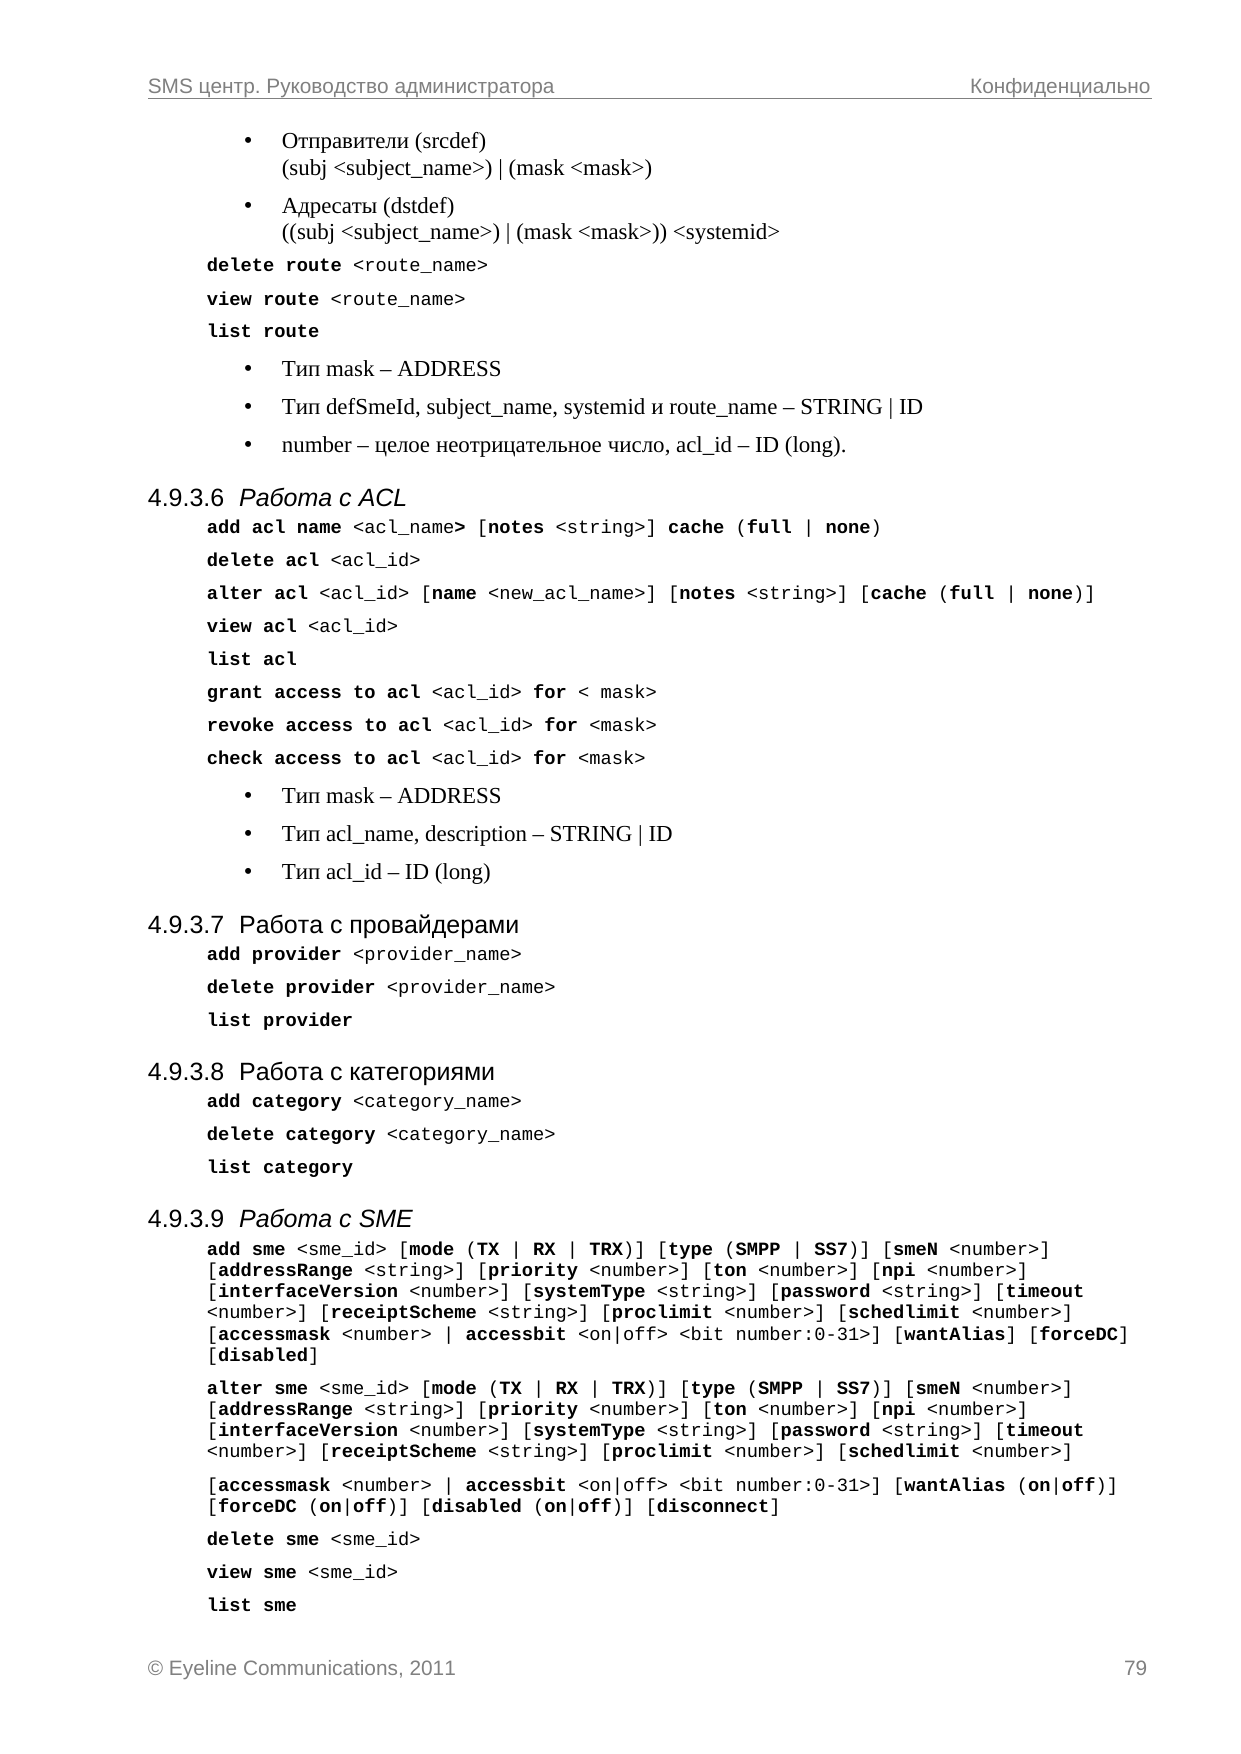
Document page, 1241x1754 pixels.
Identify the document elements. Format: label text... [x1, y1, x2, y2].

list Тип mask – ADDRESS [244, 782, 1152, 808]
text revoke access to acl <acl_id> for <mask> [207, 716, 1152, 737]
subtitle Работа с провайдерами [148, 910, 1152, 938]
text list acl [207, 650, 1152, 671]
text delete provider <provider_name> [207, 978, 1152, 999]
text add provider <provider_name> [207, 945, 1152, 966]
list Адресаты (dstdef) ((subj <subject_name>) | (mask <mask>)) <systemid> [244, 192, 1152, 244]
text add acl name <acl_name> [notes <string>] cache (full | none) [207, 518, 1152, 539]
text view sme <sme_id> [207, 1563, 1152, 1584]
list Тип defSmeId, subject_name, systemid и route_name – STRING | ID [244, 393, 1152, 420]
text list category [207, 1158, 1152, 1179]
text view acl <acl_id> [207, 617, 1152, 638]
text list provider [207, 1011, 1152, 1032]
subtitle Работа с категориями [148, 1057, 1152, 1086]
text alter acl <acl_id> [name <new_acl_name>] [notes <string>] [cache (full | none)] [207, 584, 1152, 605]
text delete sme <sme_id> [207, 1529, 1152, 1551]
text [accessmask <number> | accessbit <on|off> <bit number:0-31>] [wantAlias (on|off)] [forceDC (on|off)] [disabled (on|off)] [disconnect] [207, 1475, 1152, 1518]
text alter sme <sme_id> [mode (TX | RX | TRX)] [type (SMPP | SS7)] [smeN <number>] [addressRange <string>] [priority <number>] [ton <number>] [npi <number>] [interfaceVersion <number>] [systemType <string>] [password <string>] [timeout <number>] [receiptScheme <string>] [proclimit <number>] [schedlimit <number>] [207, 1378, 1152, 1463]
text check access to acl <acl_id> for <mask> [207, 749, 1152, 770]
text delete route <route_name> [207, 256, 1152, 277]
text grant access to acl <acl_id> for < mask> [207, 683, 1152, 704]
text view route <route_name> [207, 289, 1152, 311]
text list sme [207, 1596, 1152, 1617]
text delete acl <acl_id> [207, 551, 1152, 572]
text add category <category_name> [207, 1092, 1152, 1113]
text delete category <category_name> [207, 1125, 1152, 1146]
list number – целое неотрицательное число, acl_id – ID (long). [244, 432, 1152, 458]
subtitle Работа с SME [148, 1204, 1152, 1233]
list Отправители (srcdef) (subj <subject_name>) | (mask <mask>) [244, 127, 1152, 180]
text list route [207, 322, 1152, 343]
text add sme <sme_id> [mode (TX | RX | TRX)] [type (SMPP | SS7)] [smeN <number>] [addressRange <string>] [priority <number>] [ton <number>] [npi <number>] [interfaceVersion <number>] [systemType <string>] [password <string>] [timeout <number>] [receiptScheme <string>] [proclimit <number>] [schedlimit <number>] [accessmask <number> | accessbit <on|off> <bit number:0-31>] [wantAlias] [forceDC] [disabled] [207, 1239, 1152, 1367]
list Тип acl_name, description – STRING | ID [244, 820, 1152, 847]
list Тип acl_id – ID (long) [244, 858, 1152, 885]
subtitle Работа с ACL [148, 483, 1152, 512]
list Тип mask – ADDRESS [244, 355, 1152, 382]
